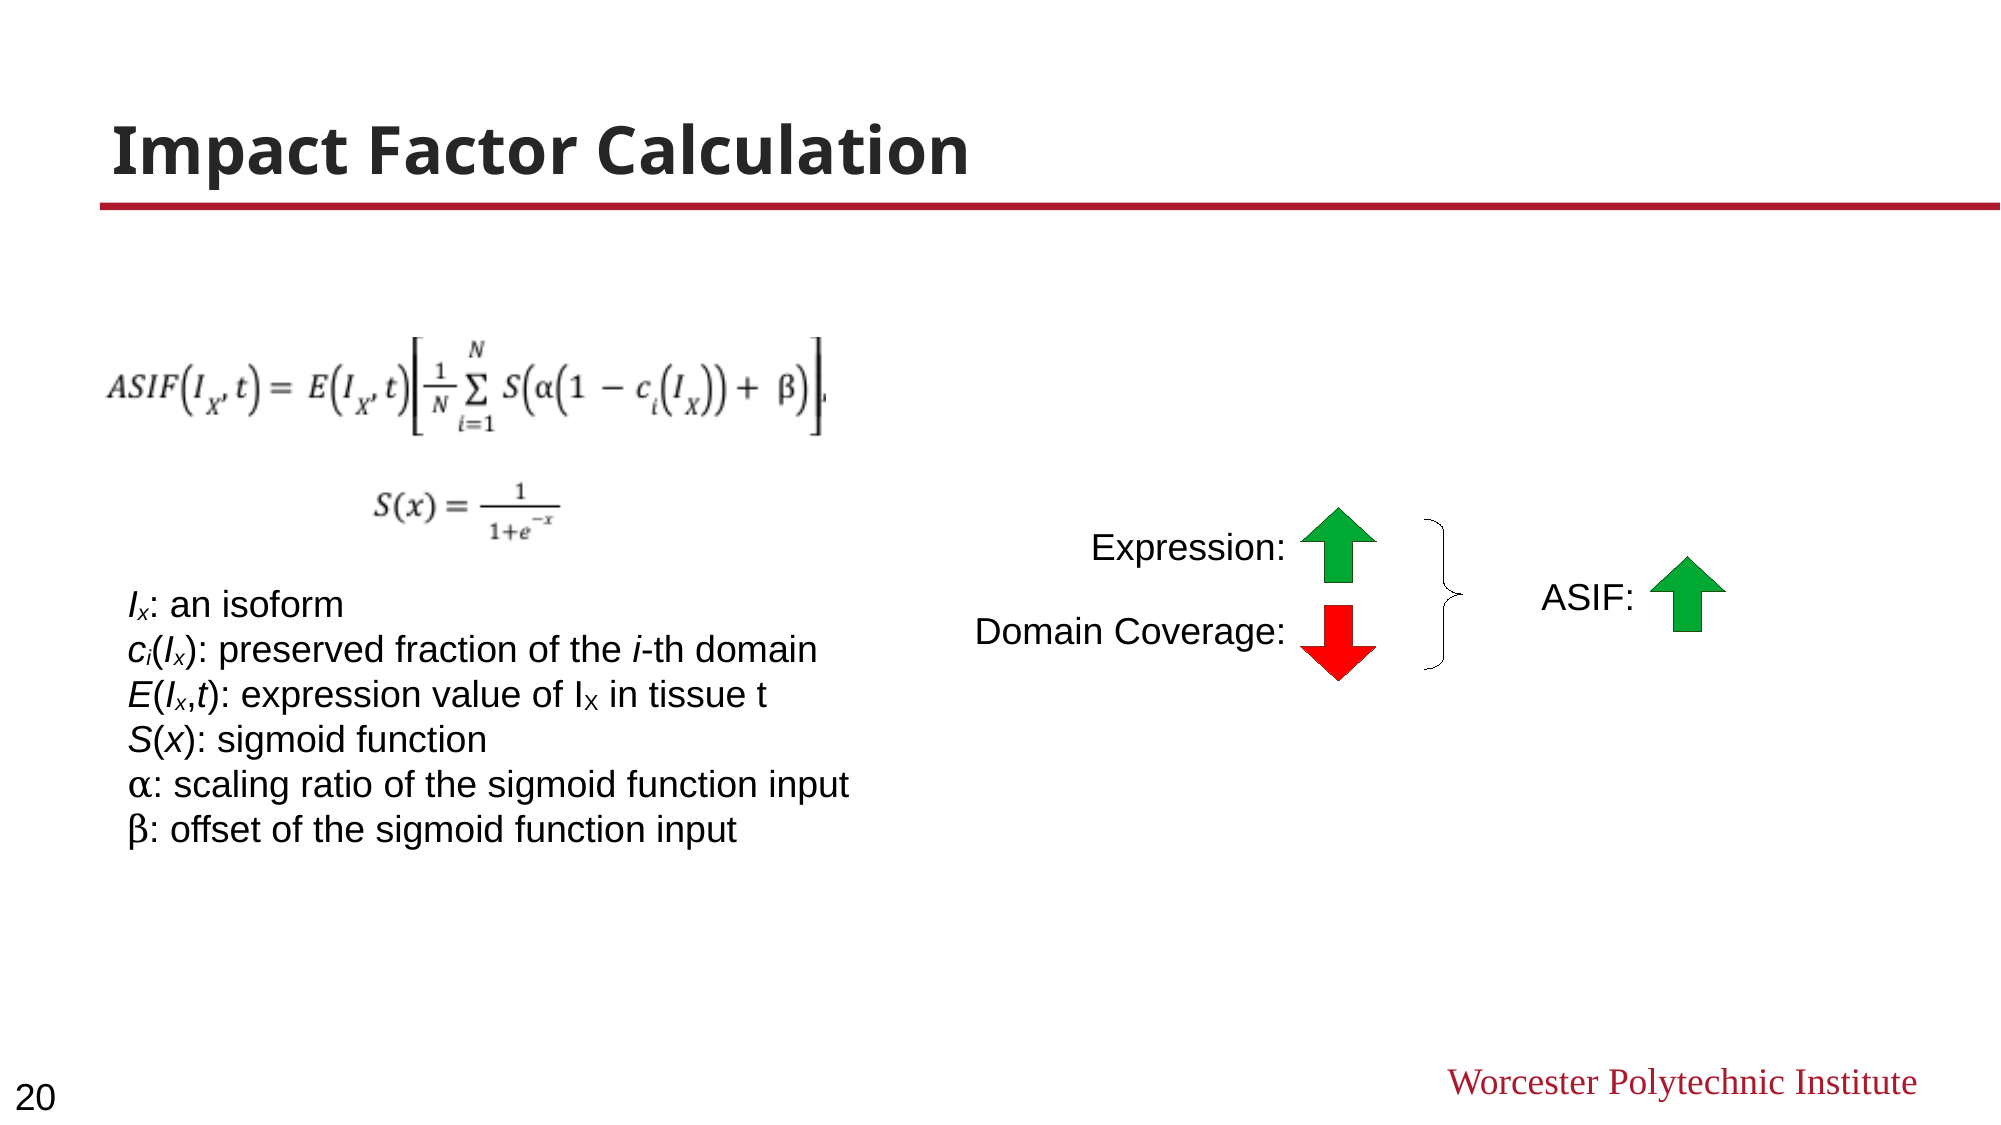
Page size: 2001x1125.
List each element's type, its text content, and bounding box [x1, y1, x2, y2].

text_box [0, 1069, 629, 1125]
text_box Expression: Domain Coverage: [925, 519, 1301, 660]
picture [87, 337, 826, 565]
text_box ASIF: [1500, 568, 1651, 626]
text_box Ix: an isoform ci(Ix): preserved fraction of the i-th domain E(Ix,t): expression value of IX in tissue t S(x): sigmoid function α: scaling ratio of the sigmoid function input β: offset of the sigmoid function input [112, 572, 901, 873]
text_box [1300, 507, 1377, 583]
title Impact Factor Calculation [112, 117, 1913, 188]
text_box [1650, 556, 1726, 632]
text_box [1300, 605, 1376, 681]
